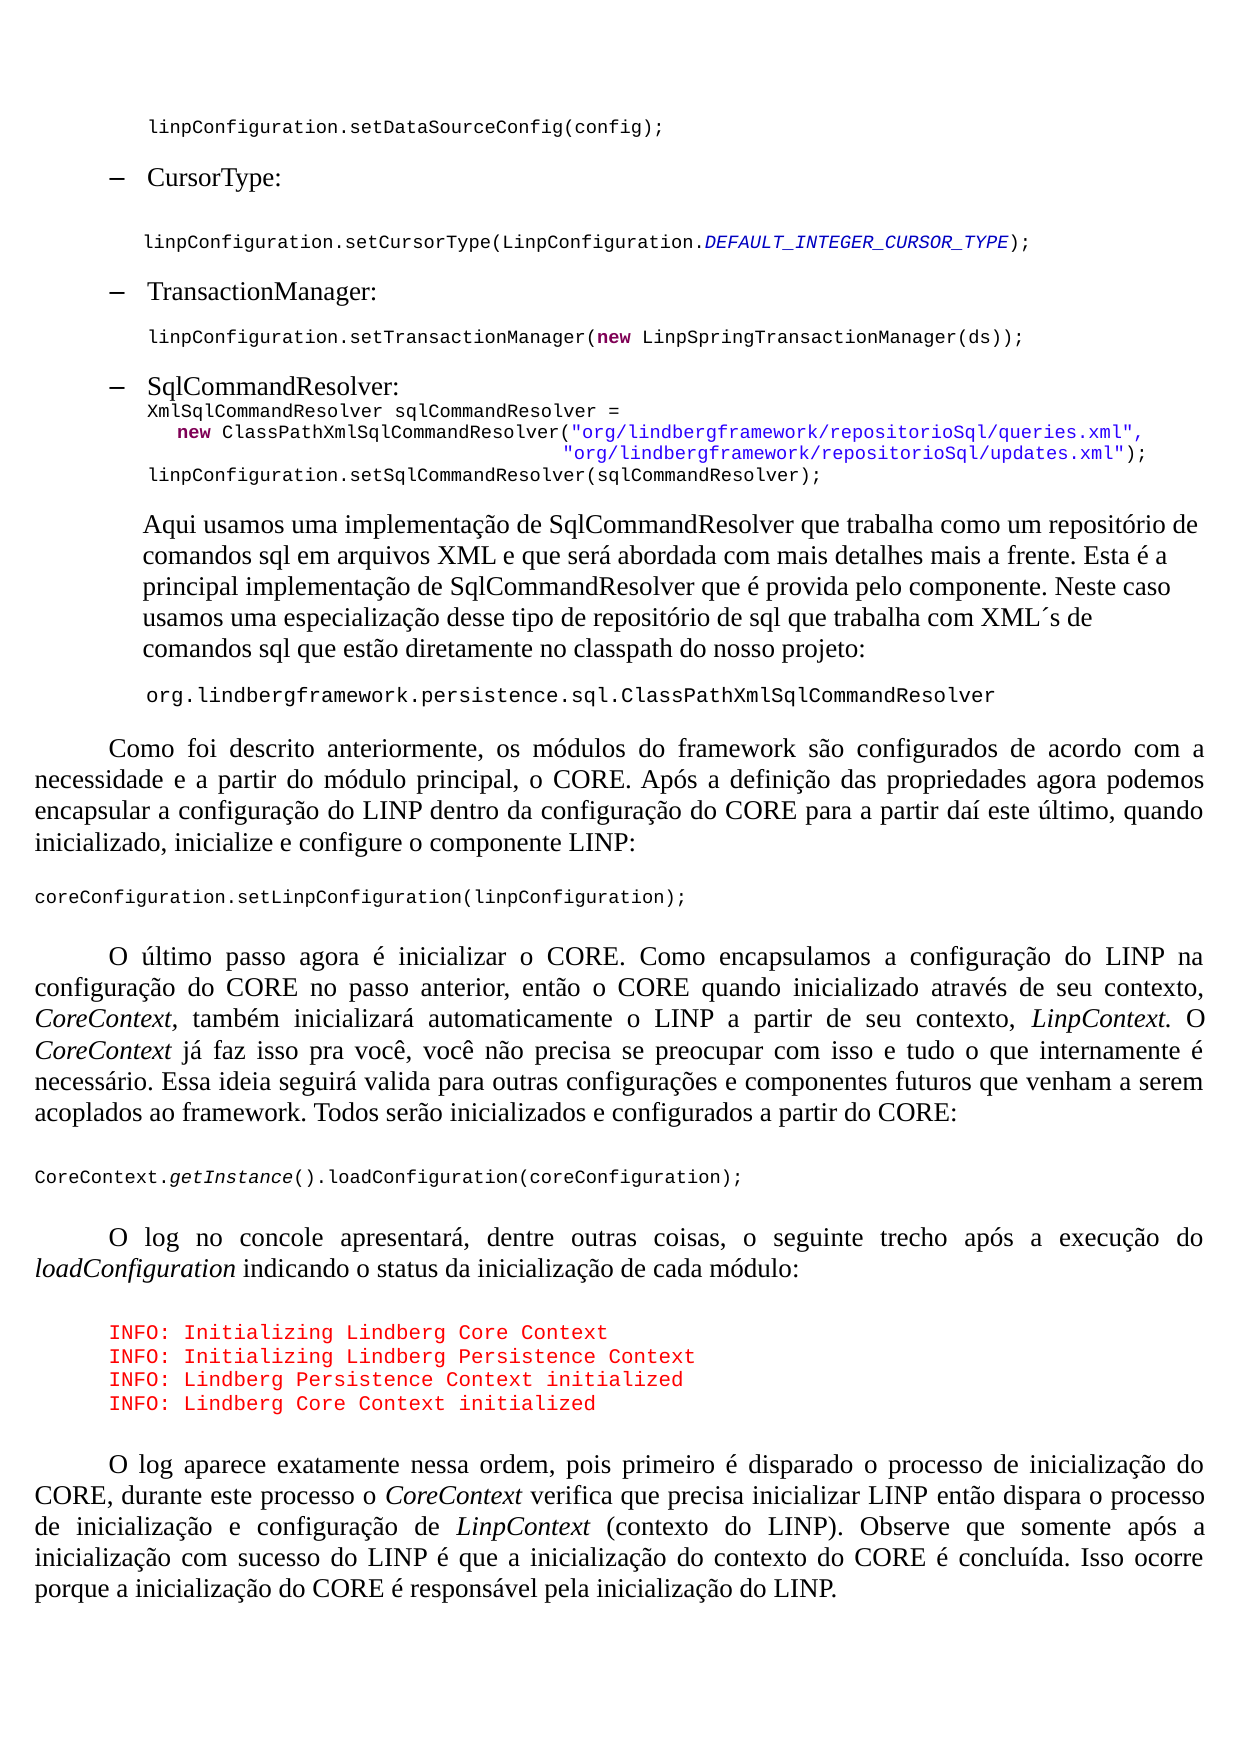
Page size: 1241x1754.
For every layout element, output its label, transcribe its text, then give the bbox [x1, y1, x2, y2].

list XmlSqlCommandResolver sqlCommandResolver = [109, 402, 1206, 423]
text O log aparece exatamente nessa ordem, pois primeiro é disparado o processo de inicialização do CORE, durante este processo o CoreContext verifica que precisa inicializar LINP então dispara o processo de inicialização e configuração de LinpContext (contexto do LINP). Observe que somente após a inicialização com sucesso do LINP é que a inicialização do contexto do CORE é concluída. Isso ocorre porque a inicialização do CORE é responsável pela inicialização do LINP. [34, 1448, 1206, 1603]
text INFO: Initializing Lindberg Persistence Context [34, 1346, 1206, 1369]
list "org/lindbergframework/repositorioSql/updates.xml"); [72, 444, 1206, 465]
text INFO: Lindberg Core Context initialized [34, 1393, 1206, 1417]
text INFO: Initializing Lindberg Core Context [34, 1314, 1206, 1346]
text coreConfiguration.setLinpConfiguration(linpConfiguration); [34, 888, 1206, 909]
list new ClassPathXmlSqlCommandResolver("org/lindbergframework/repositorioSql/queries.xml", [72, 423, 1206, 444]
text CoreContext.getInstance().loadConfiguration(coreConfiguration); [34, 1158, 1206, 1189]
text O último passo agora é inicializar o CORE. Como encapsulamos a configuração do LINP na configuração do CORE no passo anterior, então o CORE quando inicializado através de seu contexto, CoreContext, também inicializará automaticamente o LINP a partir de seu contexto, LinpContext. O CoreContext já faz isso pra você, você não precisa se preocupar com isso e tudo o que internamente é necessário. Essa ideia seguirá valida para outras configurações e componentes futuros que venham a serem acoplados ao framework. Todos serão inicializados e configurados a partir do CORE: [34, 940, 1206, 1127]
text Como foi descrito anteriormente, os módulos do framework são configurados de acordo com a necessidade e a partir do módulo principal, o CORE. Após a definição das propriedades agora podemos encapsular a configuração do LINP dentro da configuração do CORE para a partir daí este último, quando inicializado, inicialize e configure o componente LINP: [34, 732, 1206, 857]
text linpConfiguration.setCursorType(LinpConfiguration.DEFAULT_INTEGER_CURSOR_TYPE); [34, 223, 1206, 254]
list linpConfiguration.setTransactionManager(new LinpSpringTransactionManager(ds)); [109, 328, 1206, 349]
text org.lindbergframework.persistence.sql.ClassPathXmlSqlCommandResolver [34, 685, 1206, 708]
list linpConfiguration.setSqlCommandResolver(sqlCommandResolver); [109, 465, 1206, 487]
list linpConfiguration.setDataSourceConfig(config); [109, 118, 1206, 139]
text O log no concole apresentará, dentre outras coisas, o seguinte trecho após a execução do loadConfiguration indicando o status da inicialização de cada módulo: [34, 1221, 1206, 1283]
list TransactionManager: [109, 275, 1206, 307]
text INFO: Lindberg Persistence Context initialized [34, 1369, 1206, 1393]
list SqlCommandResolver: [109, 370, 1206, 402]
list CursorType: [109, 161, 1206, 192]
text Aqui usamos uma implementação de SqlCommandResolver que trabalha como um repositório de comandos sql em arquivos XML e que será abordada com mais detalhes mais a frente. Esta é a principal implementação de SqlCommandResolver que é provida pelo componente. Neste caso usamos uma especialização desse tipo de repositório de sql que trabalha com XML´s de comandos sql que estão diretamente no classpath do nosso projeto: [142, 508, 1206, 664]
